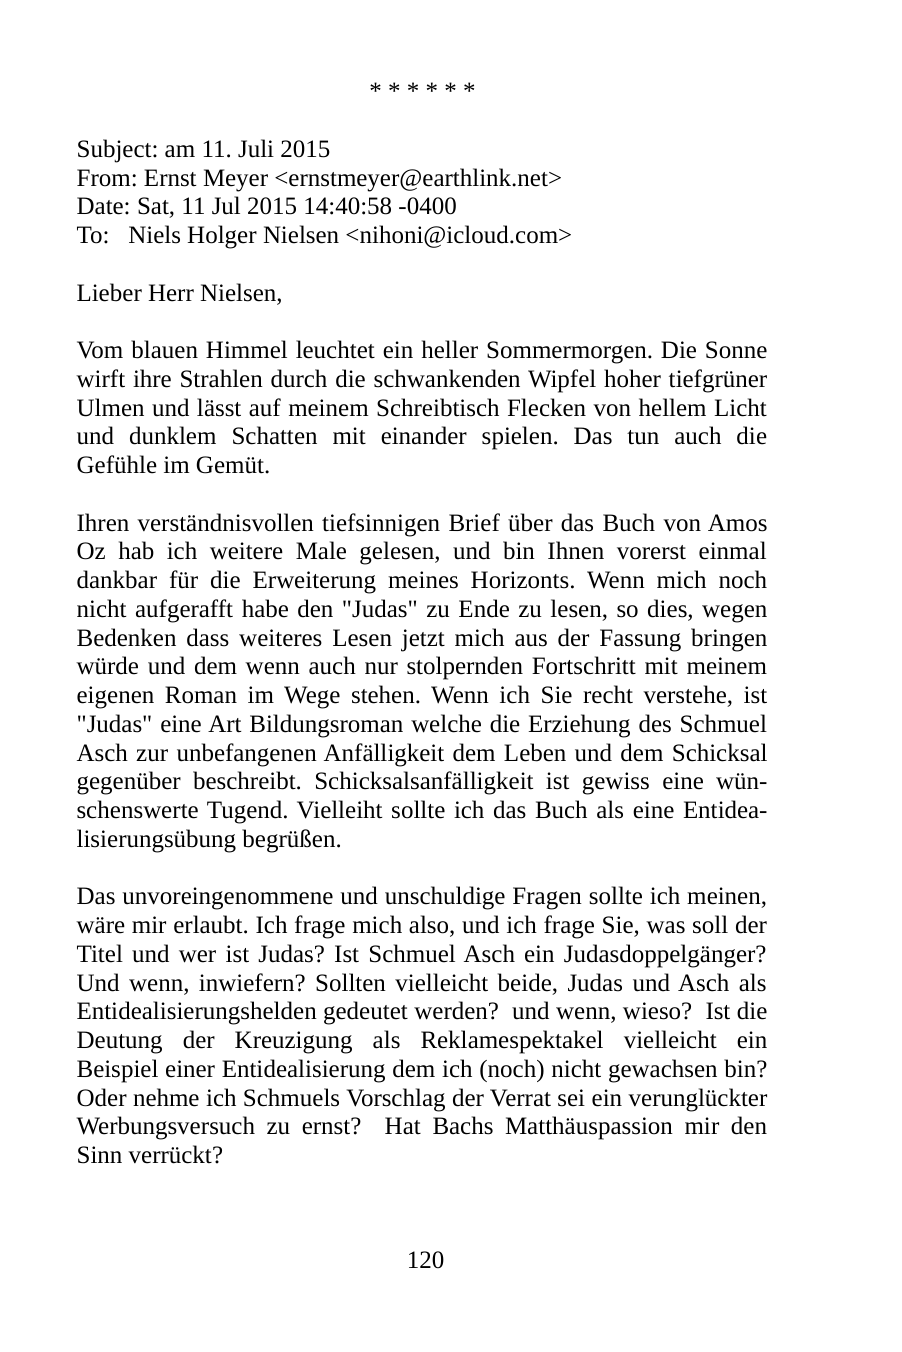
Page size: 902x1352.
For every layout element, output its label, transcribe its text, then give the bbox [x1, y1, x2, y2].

text Lieber Herr Nielsen, [76, 278, 768, 306]
text Ihren verständnisvollen tiefsinnigen Brief über das Buch von Amos Oz hab ich weitere Male gelesen, und bin Ihnen vorerst einmal dankbar für die Erweiterung meines Horizonts. Wenn mich noch nicht aufgerafft habe den "Judas" zu Ende zu lesen, so dies, wegen Bedenken dass weiteres Lesen jetzt mich aus der Fassung bringen würde und dem wenn auch nur stolpernden Fortschritt mit meinem eigenen Roman im Wege stehen. Wenn ich Sie recht verstehe, ist "Judas" eine Art Bildungsroman welche die Erziehung des Schmuel Asch zur unbefangenen Anfälligkeit dem Leben und dem Schicksal gegenüber beschreibt. Schicksalsanfälligkeit ist gewiss eine wün-schenswerte Tugend. Vielleiht sollte ich das Buch als eine Entidea-lisierungsübung begrüßen. [76, 508, 768, 853]
text From: Ernst Meyer <ernstmeyer@earthlink.net> [76, 163, 768, 191]
text Subject: am 11. Juli 2015 [76, 134, 768, 163]
text * * * * * * [76, 76, 768, 105]
text Vom blauen Himmel leuchtet ein heller Sommermorgen. Die Sonne wirft ihre Strahlen durch die schwankenden Wipfel hoher tiefgrüner Ulmen und lässt auf meinem Schreibtisch Flecken von hellem Licht und dunklem Schatten mit einander spielen. Das tun auch die Gefühle im Gemüt. [76, 335, 768, 479]
text To: Niels Holger Nielsen <nihoni@icloud.com> [76, 220, 768, 249]
text Das unvoreingenommene und unschuldige Fragen sollte ich meinen, wäre mir erlaubt. Ich frage mich also, und ich frage Sie, was soll der Titel und wer ist Judas? Ist Schmuel Asch ein Judasdoppelgänger? Und wenn, inwiefern? Sollten vielleicht beide, Judas und Asch als Entidealisierungshelden gedeutet werden? und wenn, wieso? Ist die Deutung der Kreuzigung als Reklamespektakel vielleicht ein Beispiel einer Entidealisierung dem ich (noch) nicht gewachsen bin? Oder nehme ich Schmuels Vorschlag der Verrat sei ein verunglückter Werbungsversuch zu ernst? Hat Bachs Matthäuspassion mir den Sinn verrückt? [76, 881, 768, 1169]
text Date: Sat, 11 Jul 2015 14:40:58 -0400 [76, 191, 768, 220]
